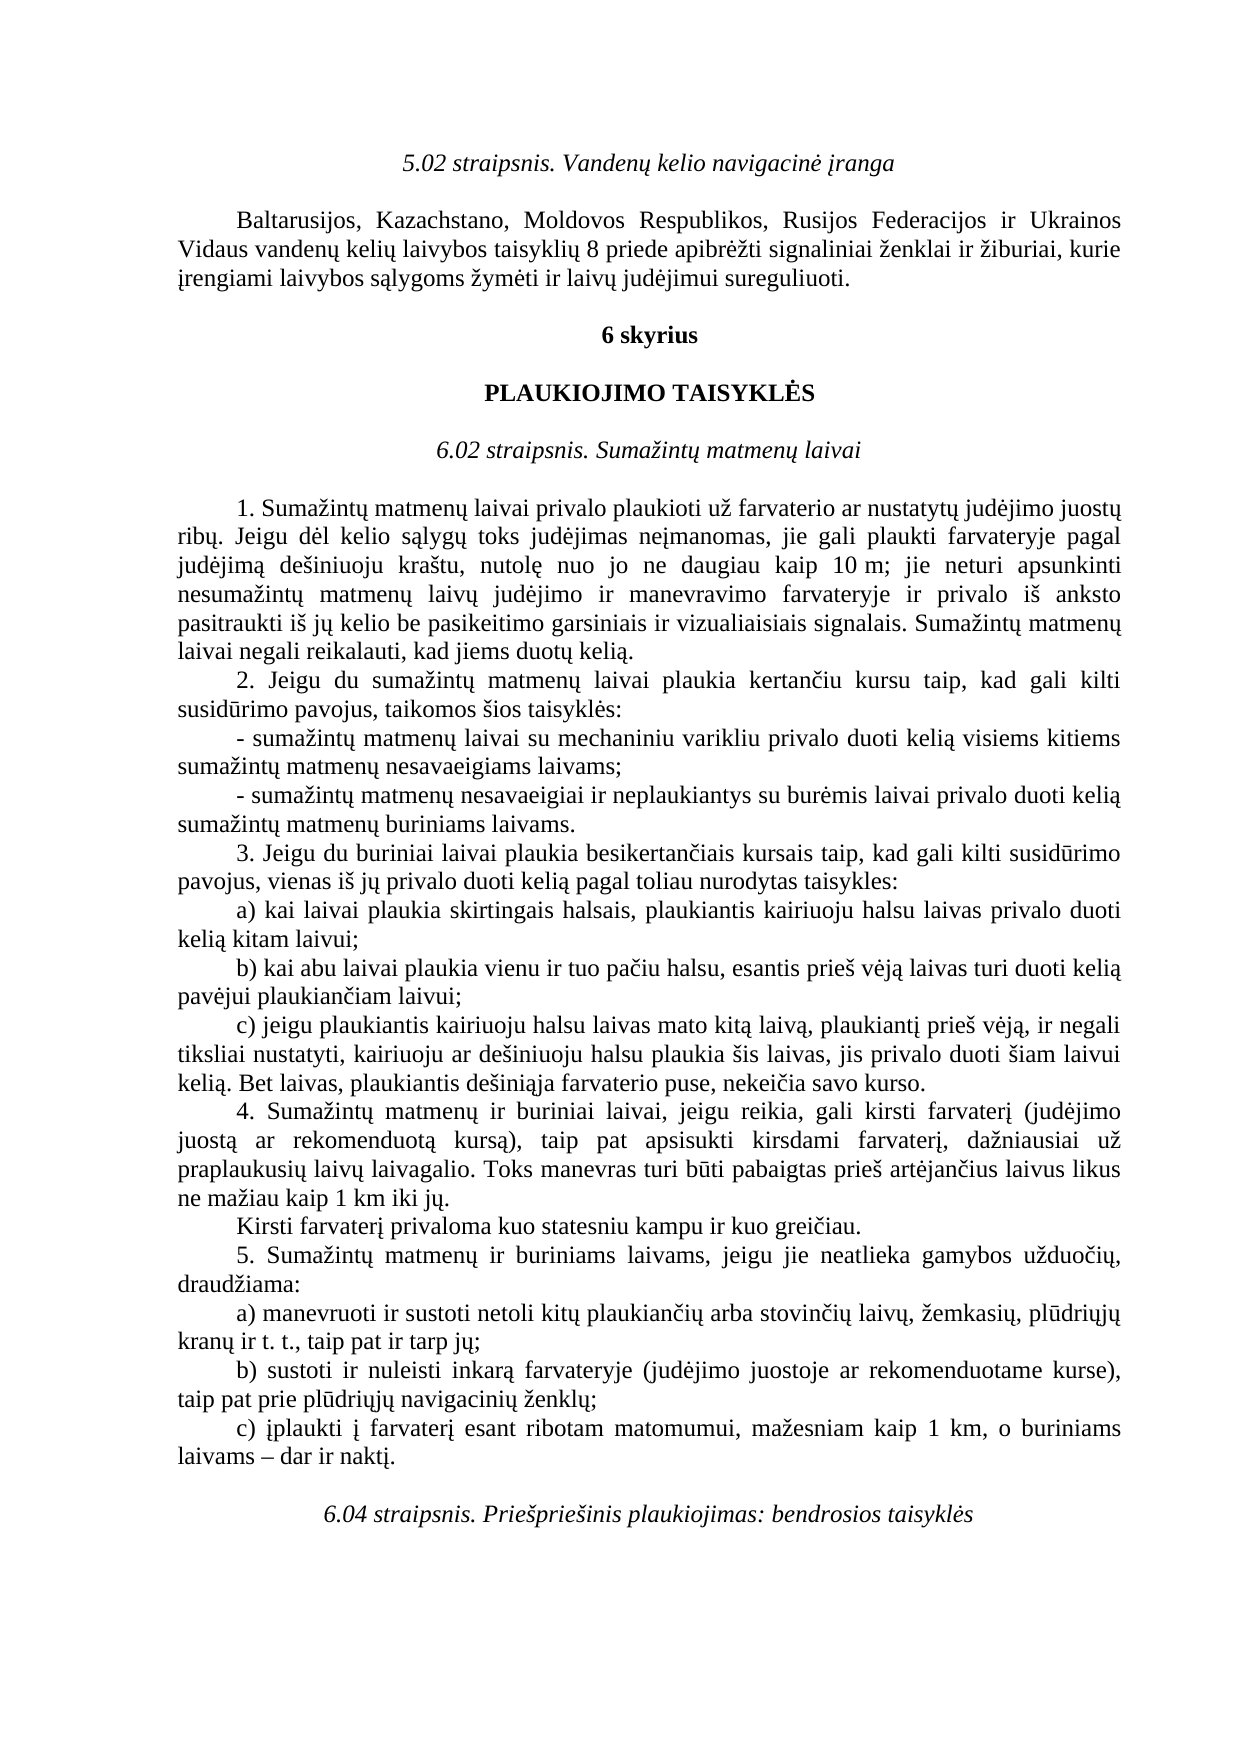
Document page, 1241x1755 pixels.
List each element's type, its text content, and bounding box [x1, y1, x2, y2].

text 5.02 straipsnis. Vandenų kelio navigacinė įranga [177, 148, 1122, 176]
text c) jeigu plaukiantis kairiuoju halsu laivas mato kitą laivą, plaukiantį prieš vėją, ir negali tiksliai nustatyti, kairiuoju ar dešiniuoju halsu plaukia šis laivas, jis privalo duoti šiam laivui kelią. Bet laivas, plaukiantis dešiniąja farvaterio puse, nekeičia savo kurso. [177, 1010, 1122, 1096]
text 1. Sumažintų matmenų laivai privalo plaukioti už farvaterio ar nustatytų judėjimo juostų ribų. Jeigu dėl kelio sąlygų toks judėjimas neįmanomas, jie gali plaukti farvateryje pagal judėjimą dešiniuoju kraštu, nutolę nuo jo ne daugiau kaip 10 m; jie neturi apsunkinti nesumažintų matmenų laivų judėjimo ir manevravimo farvateryje ir privalo iš anksto pasitraukti iš jų kelio be pasikeitimo garsiniais ir vizualiaisiais signalais. Sumažintų matmenų laivai negali reikalauti, kad jiems duotų kelią. [177, 493, 1122, 665]
text Kirsti farvaterį privaloma kuo statesniu kampu ir kuo greičiau. [177, 1211, 1122, 1240]
text Baltarusijos, Kazachstano, Moldovos Respublikos, Rusijos Federacijos ir Ukrainos Vidaus vandenų kelių laivybos taisyklių 8 priede apibrėžti signaliniai ženklai ir žiburiai, kurie įrengiami laivybos sąlygoms žymėti ir laivų judėjimui sureguliuoti. [177, 205, 1122, 291]
text 6.02 straipsnis. Sumažintų matmenų laivai [177, 435, 1122, 464]
text b) sustoti ir nuleisti inkarą farvateryje (judėjimo juostoje ar rekomenduotame kurse), taip pat prie plūdriųjų navigacinių ženklų; [177, 1355, 1122, 1413]
text 6.04 straipsnis. Priešpriešinis plaukiojimas: bendrosios taisyklės [177, 1499, 1122, 1528]
text b) kai abu laivai plaukia vienu ir tuo pačiu halsu, esantis prieš vėją laivas turi duoti kelią pavėjui plaukiančiam laivui; [177, 953, 1122, 1010]
text 5. Sumažintų matmenų ir buriniams laivams, jeigu jie neatlieka gamybos užduočių, draudžiama: [177, 1240, 1122, 1298]
text - sumažintų matmenų laivai su mechaniniu varikliu privalo duoti kelią visiems kitiems sumažintų matmenų nesavaeigiams laivams; [177, 723, 1122, 780]
text 4. Sumažintų matmenų ir buriniai laivai, jeigu reikia, gali kirsti farvaterį (judėjimo juostą ar rekomenduotą kursą), taip pat apsisukti kirsdami farvaterį, dažniausiai už praplaukusių laivų laivagalio. Toks manevras turi būti pabaigtas prieš artėjančius laivus likus ne mažiau kaip 1 km iki jų. [177, 1096, 1122, 1211]
text a) kai laivai plaukia skirtingais halsais, plaukiantis kairiuoju halsu laivas privalo duoti kelią kitam laivui; [177, 895, 1122, 953]
text - sumažintų matmenų nesavaeigiai ir neplaukiantys su burėmis laivai privalo duoti kelią sumažintų matmenų buriniams laivams. [177, 780, 1122, 838]
text 3. Jeigu du buriniai laivai plaukia besikertančiais kursais taip, kad gali kilti susidūrimo pavojus, vienas iš jų privalo duoti kelią pagal toliau nurodytas taisykles: [177, 838, 1122, 895]
text a) manevruoti ir sustoti netoli kitų plaukiančių arba stovinčių laivų, žemkasių, plūdriųjų kranų ir t. t., taip pat ir tarp jų; [177, 1298, 1122, 1355]
text PLAUKIOJIMO TAISYKLĖS [177, 378, 1122, 406]
text 2. Jeigu du sumažintų matmenų laivai plaukia kertančiu kursu taip, kad gali kilti susidūrimo pavojus, taikomos šios taisyklės: [177, 665, 1122, 723]
text c) įplaukti į farvaterį esant ribotam matomumui, mažesniam kaip 1 km, o buriniams laivams – dar ir naktį. [177, 1413, 1122, 1470]
text 6 skyrius [177, 320, 1122, 349]
